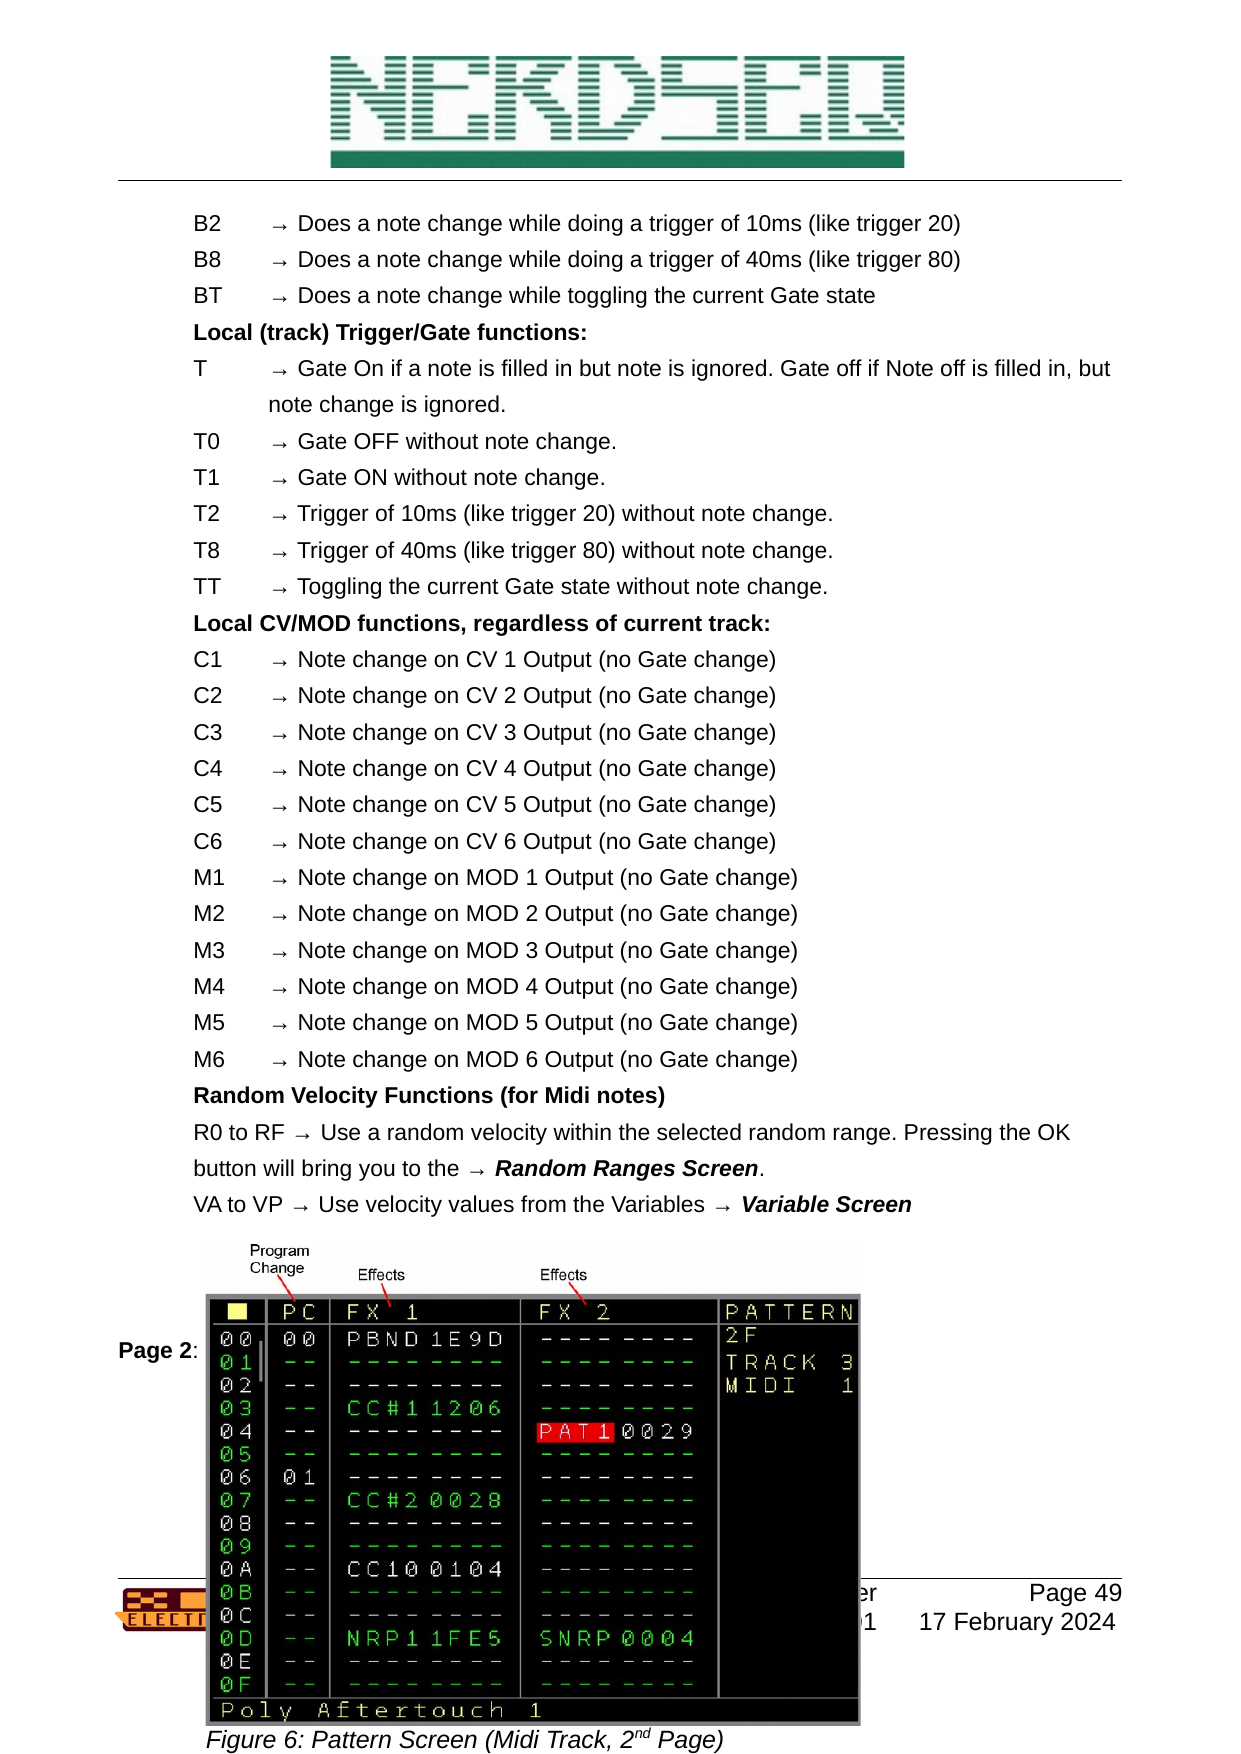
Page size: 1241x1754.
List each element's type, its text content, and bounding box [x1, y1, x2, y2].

text M3 → Note change on MOD 3 Output (no Gate change) [118, 937, 1122, 963]
picture [330, 56, 905, 168]
text C4 → Note change on CV 4 Output (no Gate change) [118, 755, 1122, 781]
text Random Velocity Functions (for Midi notes) [118, 1082, 1122, 1108]
text B8 → Does a note change while doing a trigger of 40ms (like trigger 80) [118, 246, 1122, 272]
text C5 → Note change on CV 5 Output (no Gate change) [118, 791, 1122, 818]
text T8 → Trigger of 40ms (like trigger 80) without note change. [118, 537, 1122, 563]
text B2 → Does a note change while doing a trigger of 10ms (like trigger 20) [118, 209, 1122, 236]
text M4 → Note change on MOD 4 Output (no Gate change) [118, 973, 1122, 999]
text TT → Toggling the current Gate state without note change. [118, 573, 1122, 599]
text M1 → Note change on MOD 1 Output (no Gate change) [118, 864, 1122, 890]
list T0 → Gate OFF without note change. [156, 428, 1122, 454]
text Figure 6: Pattern Screen (Midi Track, 2nd Page) [206, 1726, 861, 1754]
text Local (track) Trigger/Gate functions: [118, 319, 1122, 345]
text T2 → Trigger of 10ms (like trigger 20) without note change. [118, 500, 1122, 527]
text M5 → Note change on MOD 5 Output (no Gate change) [118, 1009, 1122, 1036]
text BT → Does a note change while toggling the current Gate state [118, 282, 1122, 309]
text R0 to RF → Use a random velocity within the selected random range. Pressing the OK button will bring you to the → Random Ranges Screen. [118, 1118, 1122, 1181]
text [861, 1337, 1122, 1363]
picture [115, 1244, 861, 1726]
text T1 → Gate ON without note change. [118, 464, 1122, 490]
text C2 → Note change on CV 2 Output (no Gate change) [118, 682, 1122, 708]
text VA to VP → Use velocity values from the Variables → Variable Screen [118, 1191, 1122, 1217]
text C3 → Note change on CV 3 Output (no Gate change) [118, 718, 1122, 745]
text Page 2: [118, 1337, 205, 1363]
text Local CV/MOD functions, regardless of current track: [118, 609, 1122, 636]
text M6 → Note change on MOD 6 Output (no Gate change) [118, 1046, 1122, 1072]
text C1 → Note change on CV 1 Output (no Gate change) [118, 646, 1122, 672]
list T → Gate On if a note is filled in but note is ignored. Gate off if Note off is filled in, but note change is ignored. [156, 355, 1122, 418]
text M2 → Note change on MOD 2 Output (no Gate change) [118, 900, 1122, 927]
text C6 → Note change on CV 6 Output (no Gate change) [118, 828, 1122, 854]
